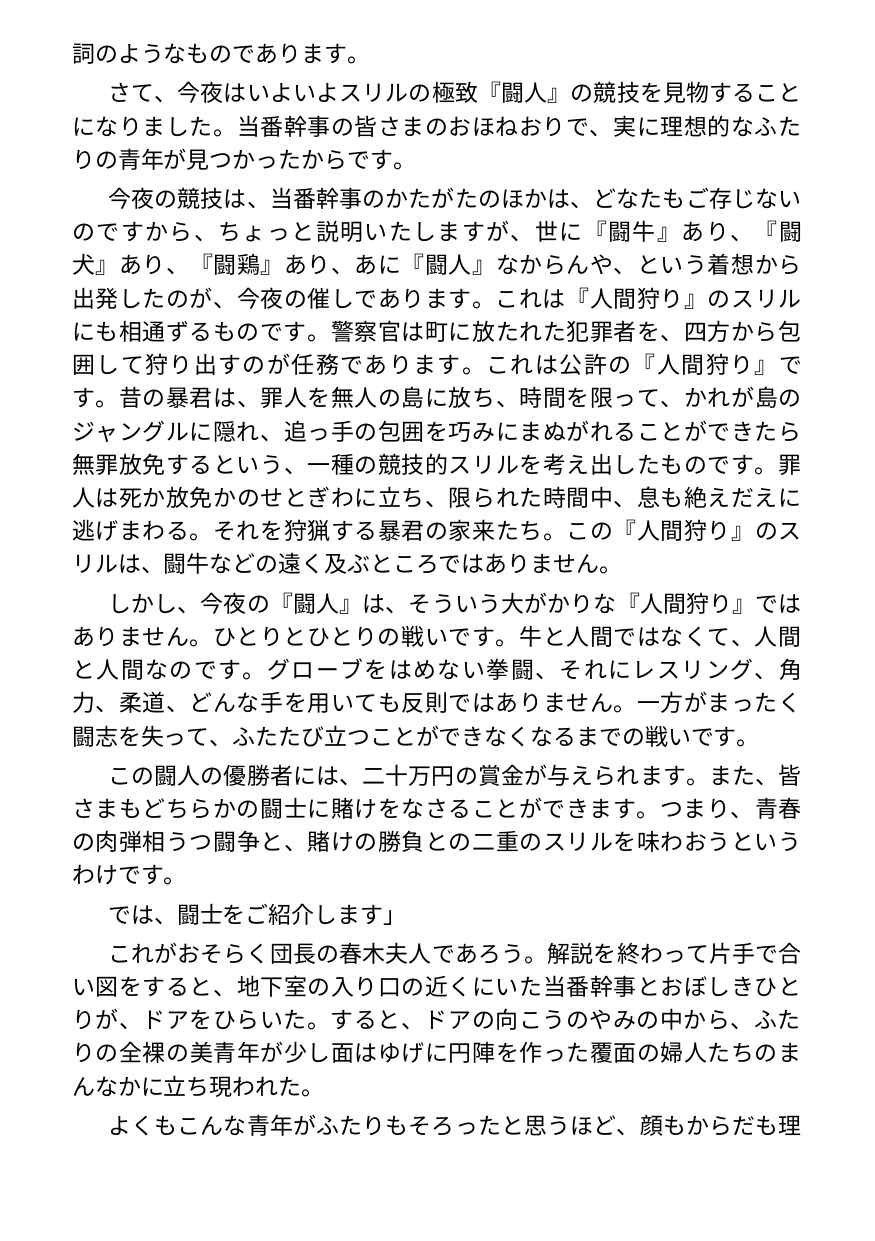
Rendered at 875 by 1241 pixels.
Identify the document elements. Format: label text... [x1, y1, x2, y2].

text これがおそらく団長の春木夫人であろう。解説を終わって片手で合い図をすると、地下室の入り口の近くにいた当番幹事とおぼしきひとりが、ドアをひらいた。すると、ドアの向こうのやみの中から、ふたりの全裸の美青年が少し面はゆげに円陣を作った覆面の婦人たちのまんなかに立ち現われた。 [72, 936, 802, 1102]
text この闘人の優勝者には、二十万円の賞金が与えられます。また、皆さまもどちらかの闘士に賭けをなさることができます。つまり、青春の肉弾相うつ闘争と、賭けの勝負との二重のスリルを味わおうというわけです。 [72, 758, 802, 891]
text では、闘士をご紹介します」 [72, 896, 802, 930]
text よくもこんな青年がふたりもそろったと思うほど、顔もからだも理 [72, 1108, 802, 1141]
text しかし、今夜の『闘人』は、そういう大がかりな『人間狩り』ではありません。ひとりとひとりの戦いです。牛と人間ではなくて、人間と人間なのです。グローブをはめない拳闘、それにレスリング、角力、柔道、どんな手を用いても反則ではありません。一方がまったく闘志を失って、ふたたび立つことができなくなるまでの戦いです。 [72, 586, 802, 752]
text 今夜の競技は、当番幹事のかたがたのほかは、どなたもご存じないのですから、ちょっと説明いたしますが、世に『闘牛』あり、『闘犬』あり、『闘鶏』あり、あに『闘人』なからんや、という着想から出発したのが、今夜の催しであります。これは『人間狩り』のスリルにも相通ずるものです。警察官は町に放たれた犯罪者を、四方から包囲して狩り出すのが任務であります。これは公許の『人間狩り』です。昔の暴君は、罪人を無人の島に放ち、時間を限って、かれが島のジャングルに隠れ、追っ手の包囲を巧みにまぬがれることができたら無罪放免するという、一種の競技的スリルを考え出したものです。罪人は死か放免かのせとぎわに立ち、限られた時間中、息も絶えだえに逃げまわる。それを狩猟する暴君の家来たち。この『人間狩り』のスリルは、闘牛などの遠く及ぶところではありません。 [72, 181, 802, 579]
text 詞のようなものであります。 [72, 36, 802, 69]
text さて、今夜はいよいよスリルの極致『闘人』の競技を見物することになりました。当番幹事の皆さまのおほねおりで、実に理想的なふたりの青年が見つかったからです。 [72, 75, 802, 175]
